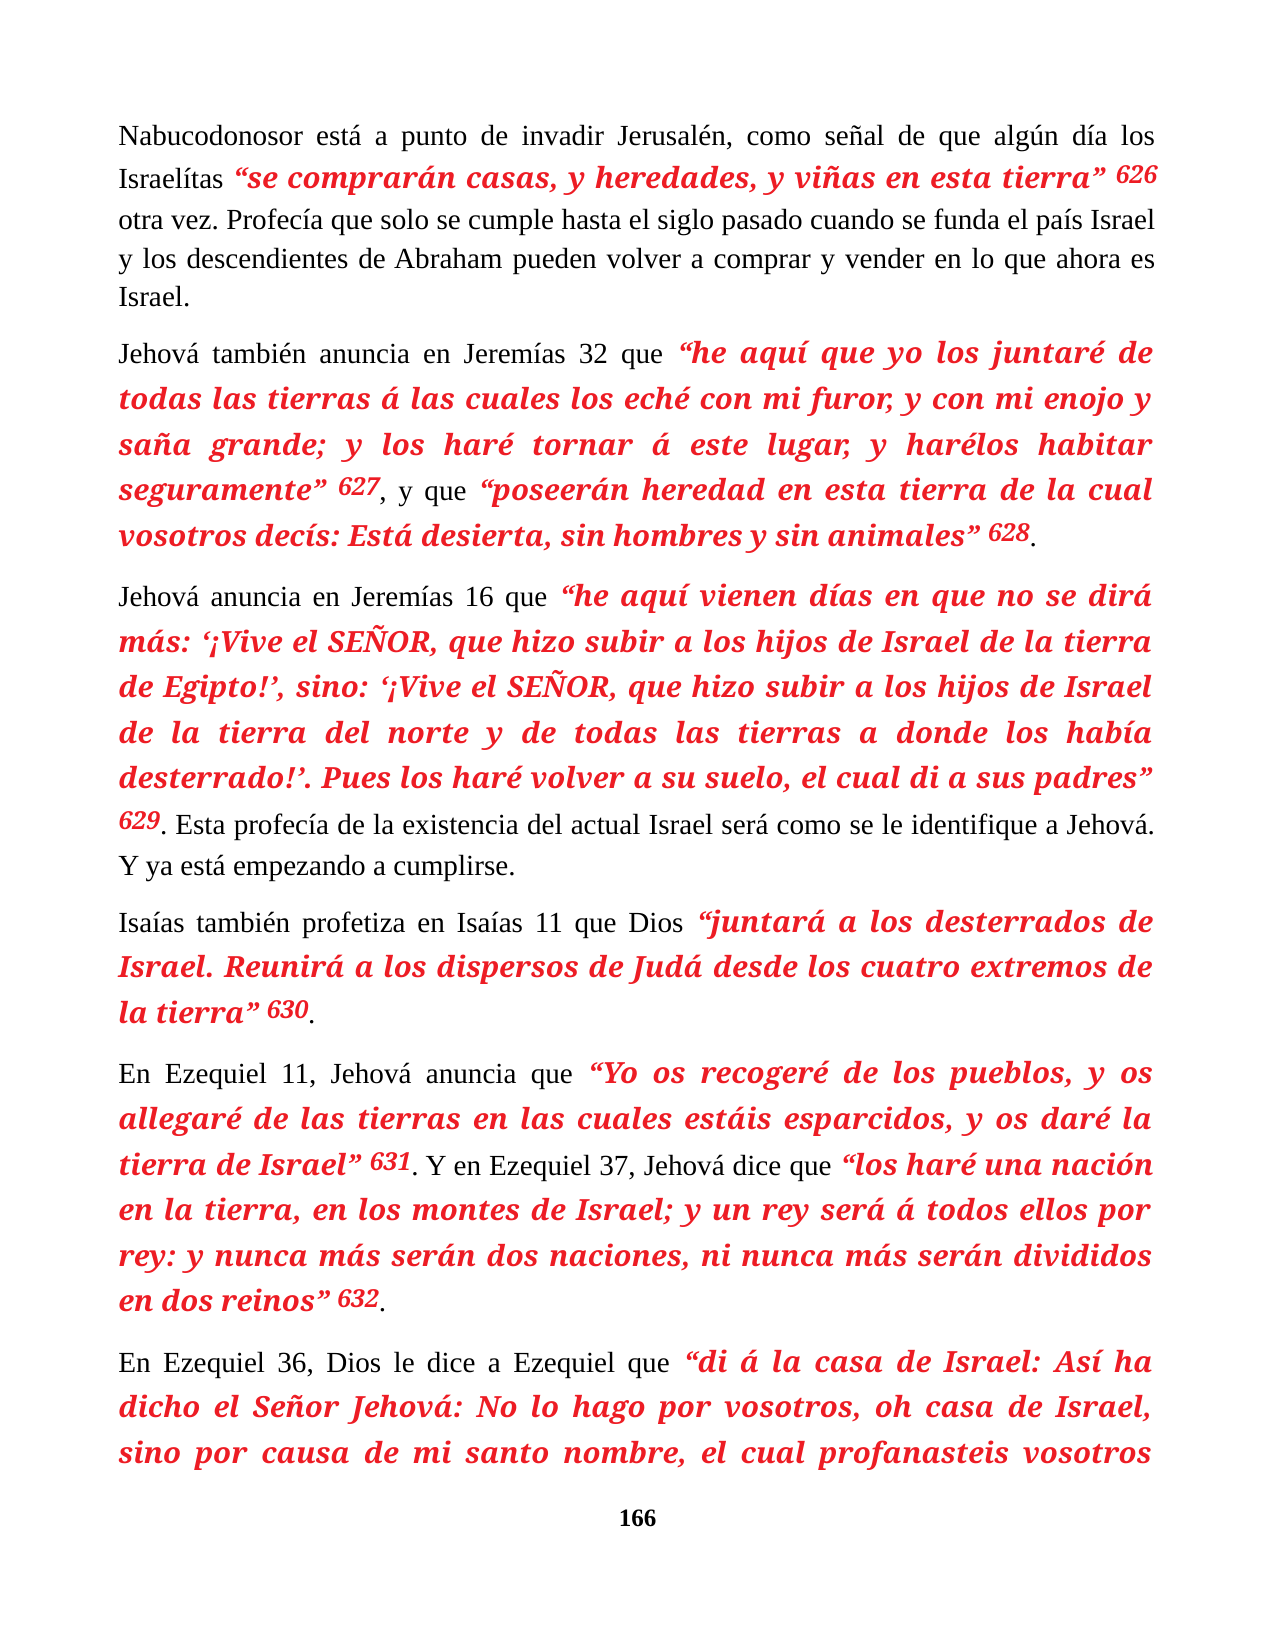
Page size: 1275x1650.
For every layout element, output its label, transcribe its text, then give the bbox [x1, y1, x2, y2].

text Jehová también anuncia en Jeremías 32 que “he aquí que yo los juntaré de todas las tierras á las cuales los eché con mi furor, y con mi enojo y saña grande; y los haré tornar á este lugar, y harélos habitar seguramente” , y que “poseerán heredad en esta tierra de la cual vosotros decís: Está desierta, sin hombres y sin animales” . [118, 332, 1157, 555]
text En Ezequiel 11, Jehová anuncia que “Yo os recogeré de los pueblos, y os allegaré de las tierras en las cuales estáis esparcidos, y os daré la tierra de Israel” . Y en Ezequiel 37, Jehová dice que “los haré una nación en la tierra, en los montes de Israel; y un rey será á todos ellos por rey: y nunca más serán dos naciones, ni nunca más serán divididos en dos reinos” . [118, 1053, 1157, 1320]
text Jehová anuncia en Jeremías 16 que “he aquí vienen días en que no se dirá más: ‘¡Vive el SEÑOR, que hizo subir a los hijos de Israel de la tierra de Egipto!’, sino: ‘¡Vive el SEÑOR, que hizo subir a los hijos de Israel de la tierra del norte y de todas las tierras a donde los había desterrado!’. Pues los haré volver a su suelo, el cual di a sus padres” . Esta profecía de la existencia del actual Israel será como se le identifique a Jehová. Y ya está empezando a cumplirse. [118, 575, 1157, 882]
text Nabucodonosor está a punto de invadir Jerusalén, como señal de que algún día los Israelítas “se comprarán casas, y heredades, y viñas en esta tierra” otra vez. Profecía que solo se cumple hasta el siglo pasado cuando se funda el país Israel y los descendientes de Abraham pueden volver a comprar y vender en lo que ahora es Israel. [118, 118, 1157, 313]
text En Ezequiel 36, Dios le dice a Ezequiel que “di á la casa de Israel: Así ha dicho el Señor Jehová: No lo hago por vosotros, oh casa de Israel, sino por causa de mi santo nombre, el cual profanasteis vosotros [118, 1341, 1157, 1472]
text Isaías también profetiza en Isaías 11 que Dios “juntará a los desterrados de Israel. Reunirá a los dispersos de Judá desde los cuatro extremos de la tierra” . [118, 901, 1157, 1032]
